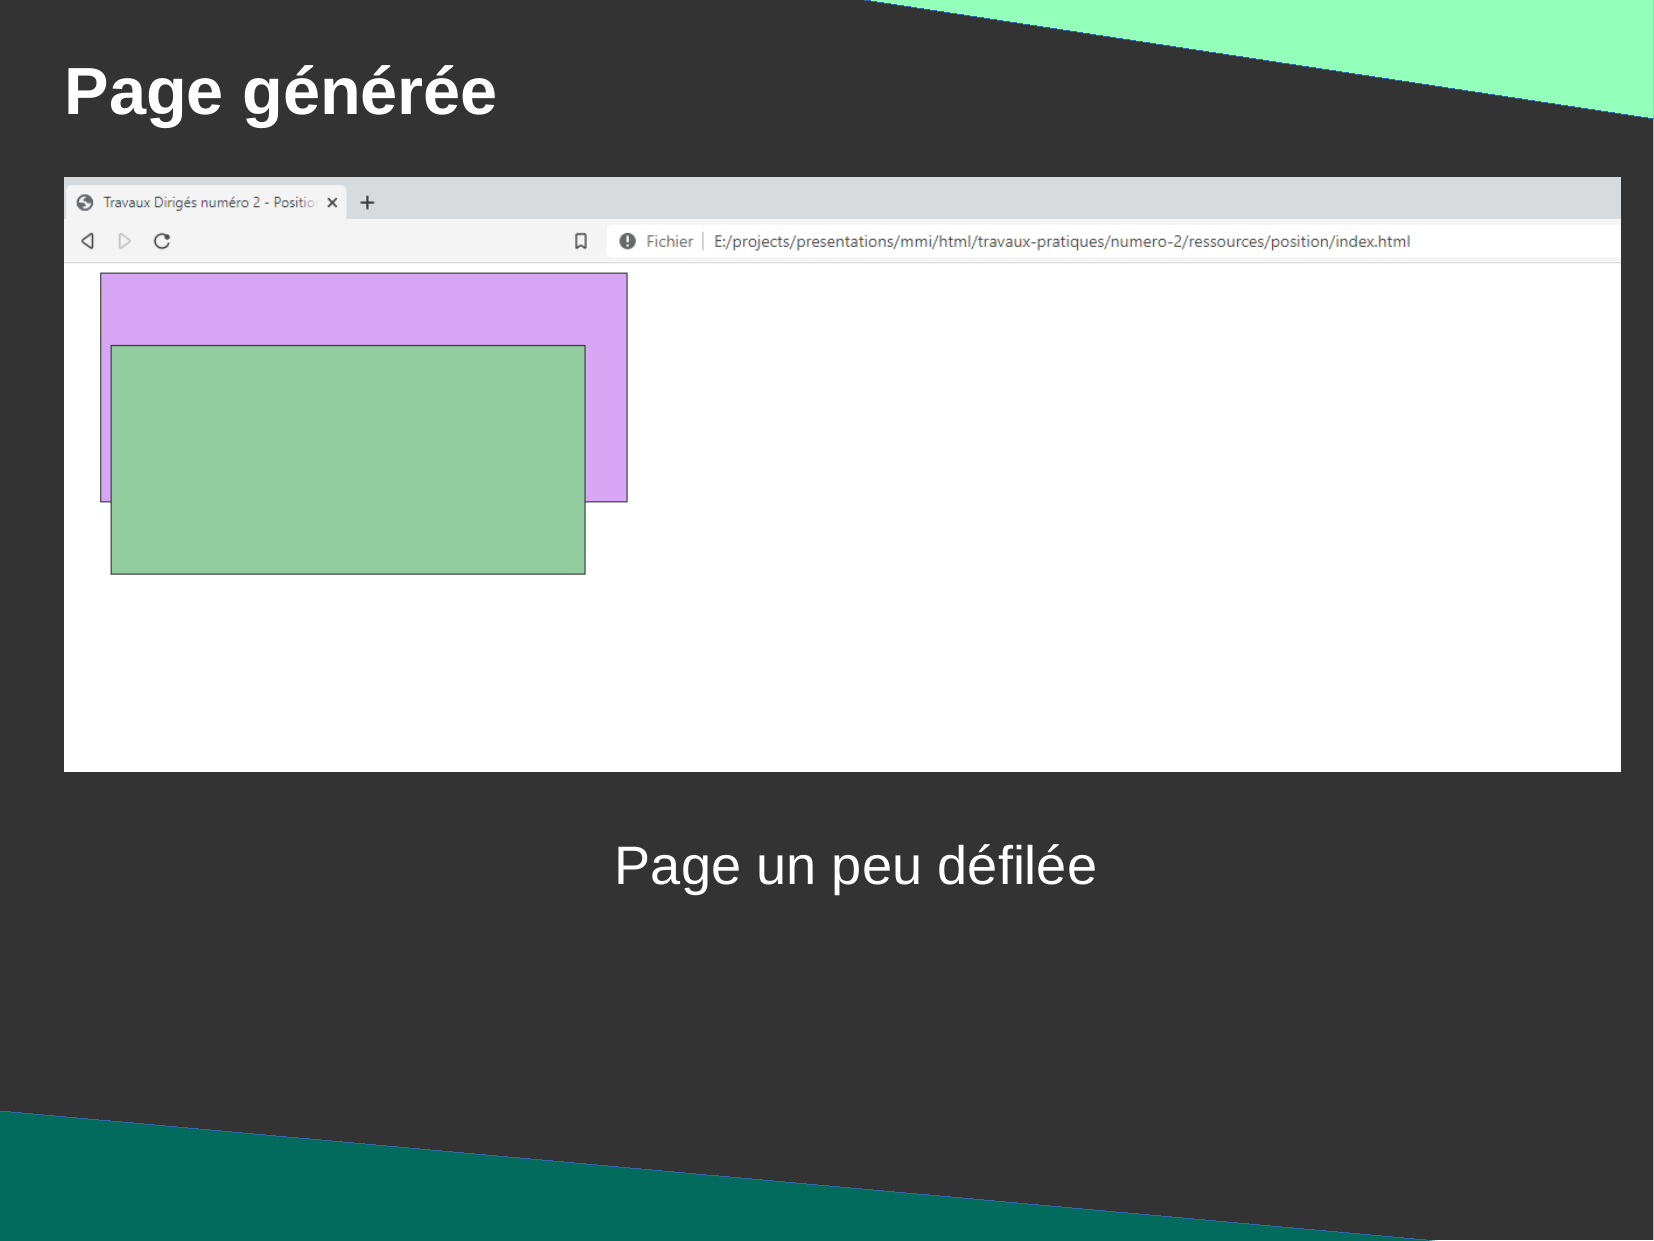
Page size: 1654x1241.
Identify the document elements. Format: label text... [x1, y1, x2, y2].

picture [64, 177, 1621, 772]
title Page générée [64, 54, 1553, 157]
text_box [864, 0, 1654, 119]
title Page un peu défilée [614, 835, 1099, 898]
